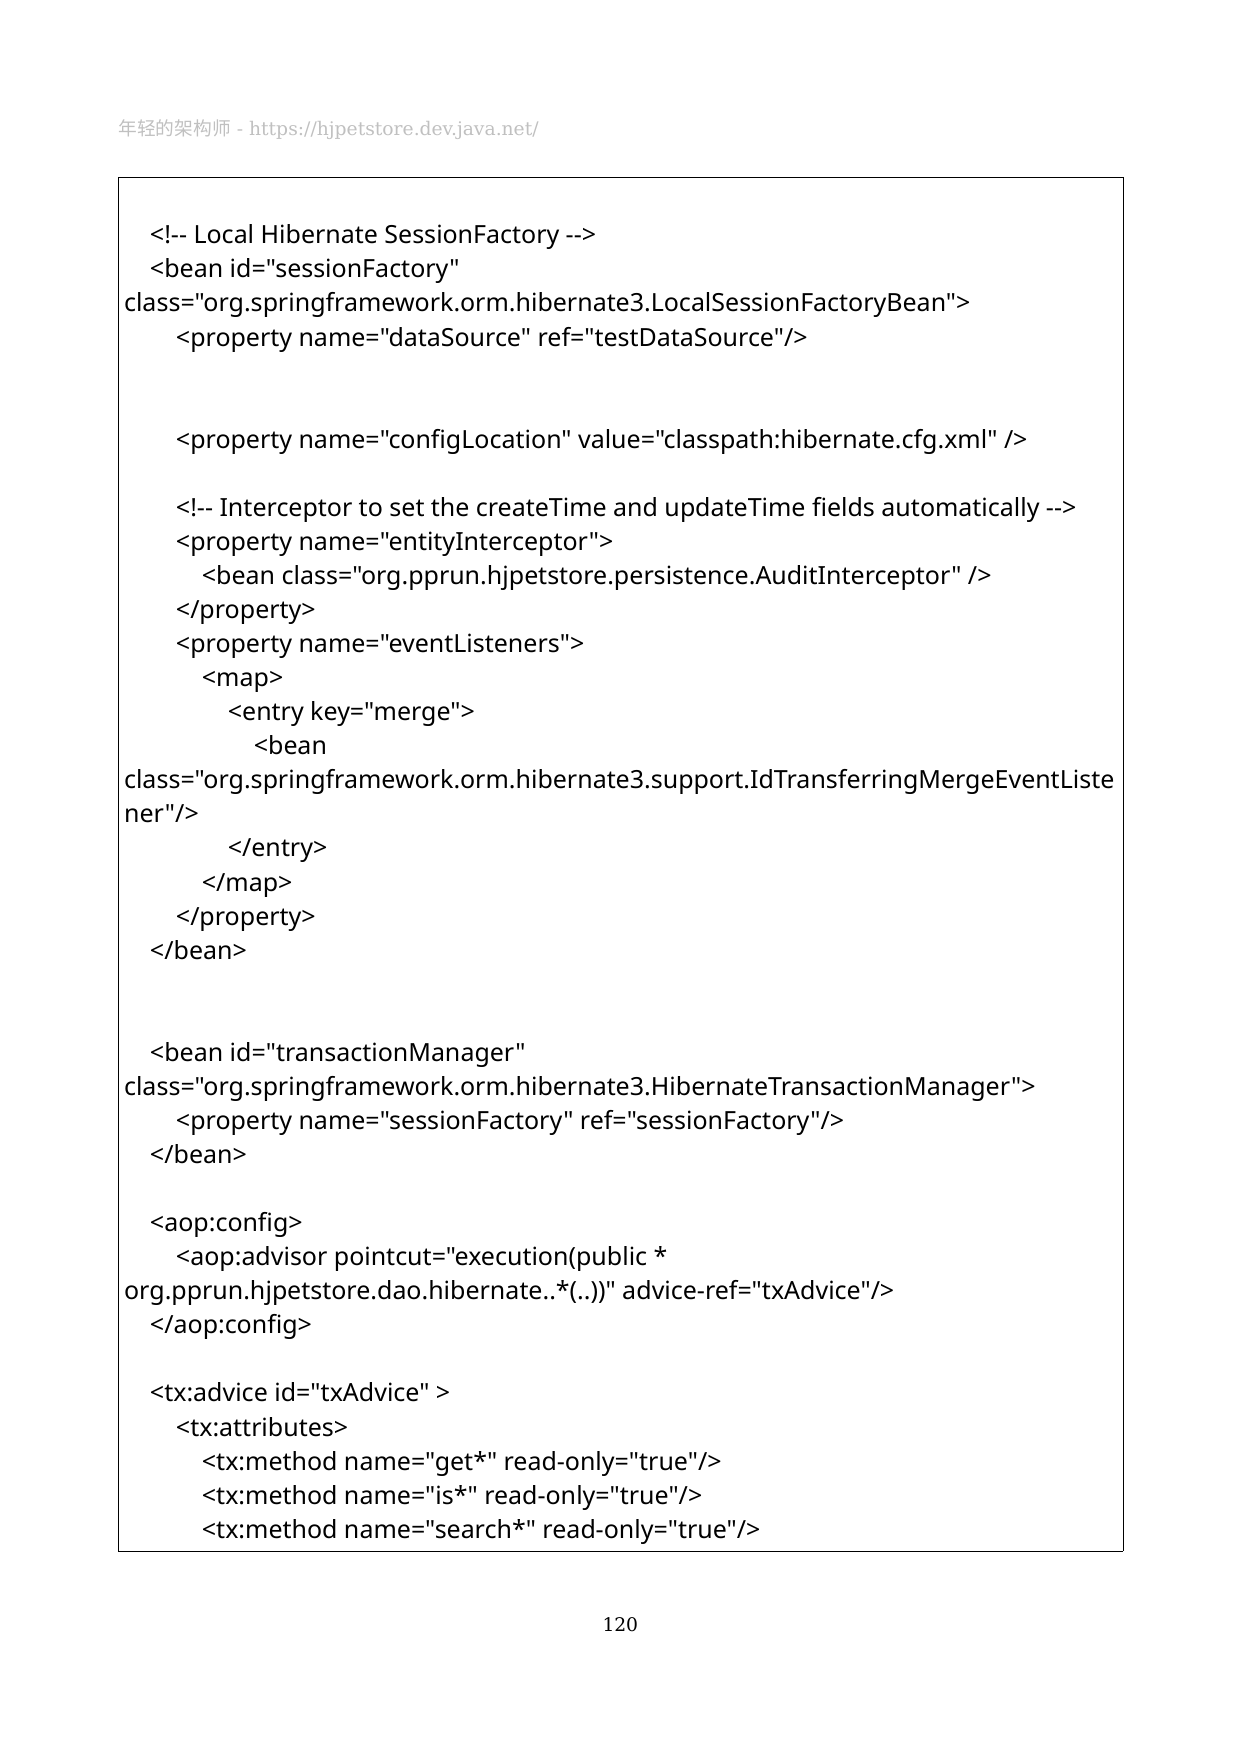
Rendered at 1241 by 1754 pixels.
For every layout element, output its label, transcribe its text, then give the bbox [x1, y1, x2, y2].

table_cell <!-- Local Hibernate SessionFactory --> <bean id="sessionFactory" class="org.springframework.orm.hibernate3.LocalSessionFactoryBean"> <property name="dataSource" ref="testDataSource"/> <property name="configLocation" value="classpath:hibernate.cfg.xml" /> <!-- Interceptor to set the createTime and updateTime fields automatically --> <property name="entityInterceptor"> <bean class="org.pprun.hjpetstore.persistence.AuditInterceptor" /> </property> <property name="eventListeners"> <map> <entry key="merge"> <bean class="org.springframework.orm.hibernate3.support.IdTransferringMergeEventListener"/> </entry> </map> </property> </bean> <bean id="transactionManager" class="org.springframework.orm.hibernate3.HibernateTransactionManager"> <property name="sessionFactory" ref="sessionFactory"/> </bean> <aop:config> <aop:advisor pointcut="execution(public * org.pprun.hjpetstore.dao.hibernate..*(..))" advice-ref="txAdvice"/> </aop:config> <tx:advice id="txAdvice" > <tx:attributes> <tx:method name="get*" read-only="true"/> <tx:method name="is*" read-only="true"/> <tx:method name="search*" read-only="true"/> [119, 178, 1123, 1551]
